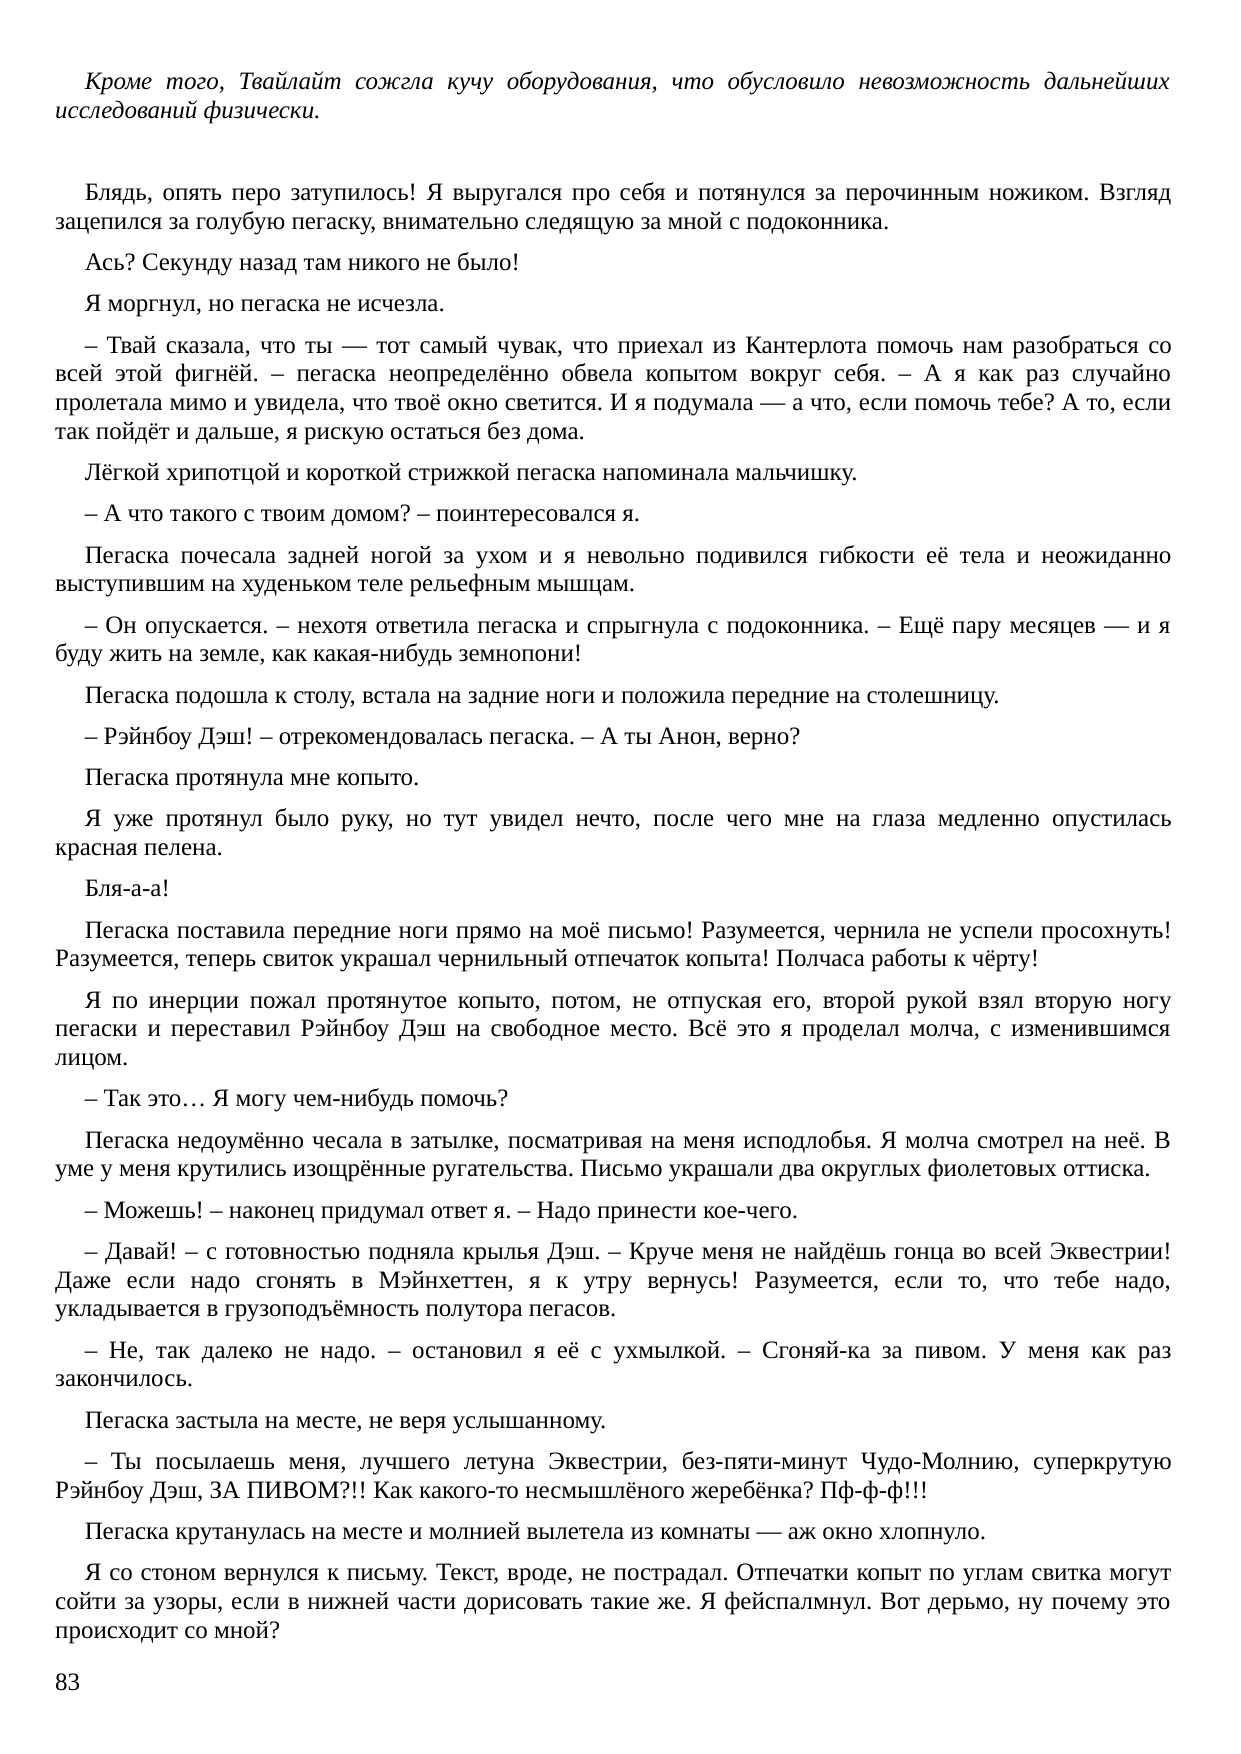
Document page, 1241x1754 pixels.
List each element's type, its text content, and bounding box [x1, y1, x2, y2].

text – Он опускается. – нехотя ответила пегаска и спрыгнула с подоконника. – Ещё пару месяцев — и я буду жить на земле, как какая-нибудь земнопони! [55, 610, 1173, 667]
text Бля-а-а! [55, 873, 1173, 902]
text Пегаска подошла к столу, встала на задние ноги и положила передние на столешницу. [55, 680, 1173, 708]
text Лёгкой хрипотцой и короткой стрижкой пегаска напоминала мальчишку. [55, 457, 1173, 486]
text Я уже протянул было руку, но тут увидел нечто, после чего мне на глаза медленно опустилась красная пелена. [55, 803, 1173, 861]
text Пегаска недоумённо чесала в затылке, посматривая на меня исподлобья. Я молча смотрел на неё. В уме у меня крутились изощрённые ругательства. Письмо украшали два округлых фиолетовых оттиска. [55, 1125, 1173, 1182]
text Пегаска крутанулась на месте и молнией вылетела из комнаты — аж окно хлопнуло. [55, 1516, 1173, 1545]
text Пегаска застыла на месте, не веря услышанному. [55, 1405, 1173, 1433]
text Ась? Секунду назад там никого не было! [55, 247, 1173, 276]
text – Так это… Я могу чем-нибудь помочь? [55, 1083, 1173, 1112]
text – Не, так далеко не надо. – остановил я её с ухмылкой. – Сгоняй-ка за пивом. У меня как раз закончилось. [55, 1335, 1173, 1392]
text Пегаска почесала задней ногой за ухом и я невольно подивился гибкости её тела и неожиданно выступившим на худеньком теле рельефным мышцам. [55, 540, 1173, 597]
text Пегаска поставила передние ноги прямо на моё письмо! Разумеется, чернила не успели просохнуть! Разумеется, теперь свиток украшал чернильный отпечаток копыта! Полчаса работы к чёрту! [55, 915, 1173, 972]
text Я по инерции пожал протянутое копыто, потом, не отпуская его, второй рукой взял вторую ногу пегаски и переставил Рэйнбоу Дэш на свободное место. Всё это я проделал молча, с изменившимся лицом. [55, 985, 1173, 1071]
text – Давай! – с готовностью подняла крылья Дэш. – Круче меня не найдёшь гонца во всей Эквестрии! Даже если надо сгонять в Мэйнхеттен, я к утру вернусь! Разумеется, если то, что тебе надо, укладывается в грузоподъёмность полутора пегасов. [55, 1236, 1173, 1322]
text Пегаска протянула мне копыто. [55, 762, 1173, 791]
text – Ты посылаешь меня, лучшего летуна Эквестрии, без-пяти-минут Чудо-Молнию, суперкрутую Рэйнбоу Дэш, ЗА ПИВОМ?!! Как какого-то несмышлёного жеребёнка? Пф-ф-ф!!! [55, 1446, 1173, 1503]
text Кроме того, Твайлайт сожгла кучу оборудования, что обусловило невозможность дальнейших исследований физически. [55, 66, 1173, 123]
text – А что такого с твоим домом? – поинтересовался я. [55, 498, 1173, 527]
text – Твай сказала, что ты — тот самый чувак, что приехал из Кантерлота помочь нам разобраться со всей этой фигнёй. – пегаска неопределённо обвела копытом вокруг себя. – А я как раз случайно пролетала мимо и увидела, что твоё окно светится. И я подумала — а что, если помочь тебе? А то, если так пойдёт и дальше, я рискую остаться без дома. [55, 330, 1173, 445]
text Я со стоном вернулся к письму. Текст, вроде, не пострадал. Отпечатки копыт по углам свитка могут сойти за узоры, если в нижней части дорисовать такие же. Я фейспалмнул. Вот дерьмо, ну почему это происходит со мной? [55, 1557, 1173, 1643]
text Я моргнул, но пегаска не исчезла. [55, 288, 1173, 317]
text Блядь, опять перо затупилось! Я выругался про себя и потянулся за перочинным ножиком. Взгляд зацепился за голубую пегаску, внимательно следящую за мной с подоконника. [55, 177, 1173, 235]
text – Можешь! – наконец придумал ответ я. – Надо принести кое-чего. [55, 1195, 1173, 1223]
text – Рэйнбоу Дэш! – отрекомендовалась пегаска. – А ты Анон, верно? [55, 721, 1173, 750]
